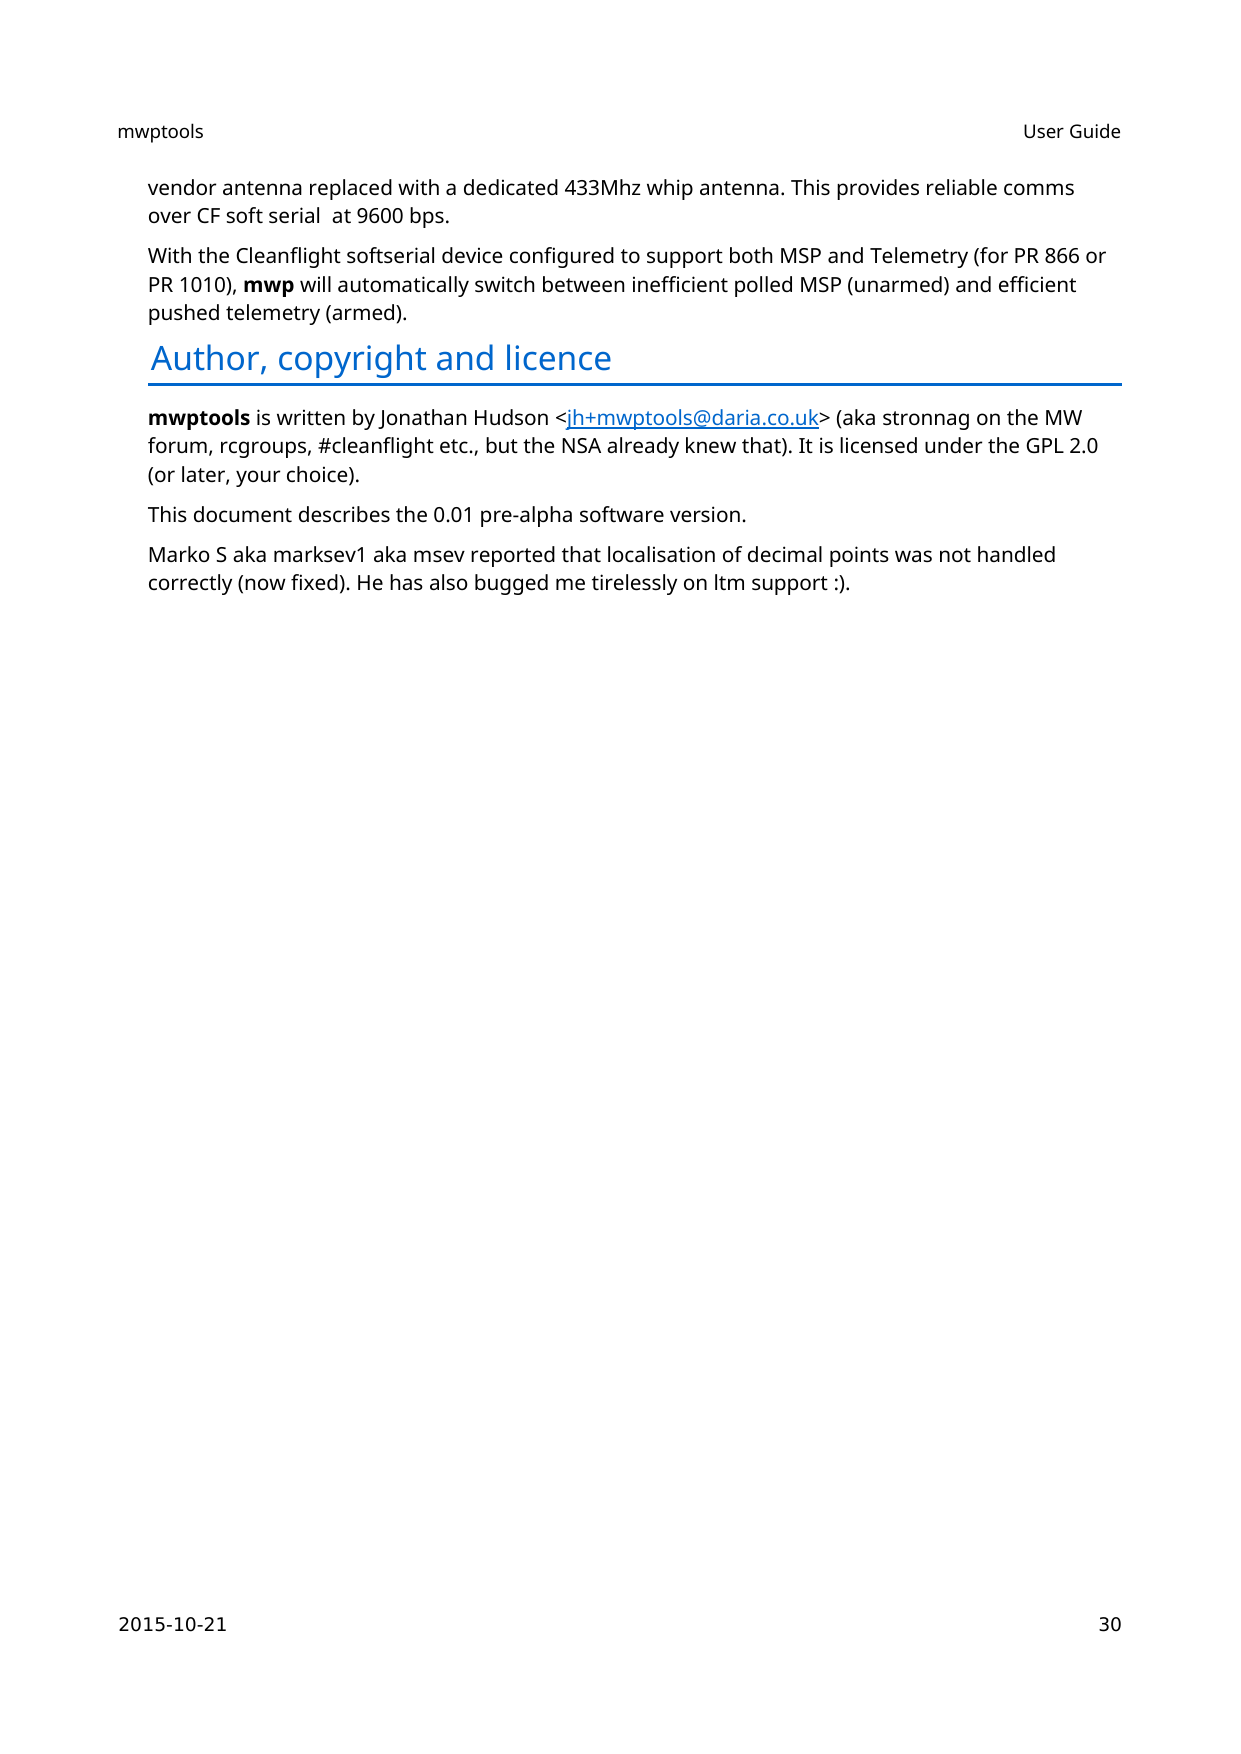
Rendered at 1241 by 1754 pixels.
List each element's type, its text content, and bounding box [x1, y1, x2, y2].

text vendor antenna replaced with a dedicated 433Mhz whip antenna. This provides reliable comms over CF soft serial at 9600 bps. [148, 173, 1122, 229]
text This document describes the 0.01 pre-alpha software version. [148, 500, 1122, 528]
text Marko S aka marksev1 aka msev reported that localisation of decimal points was not handled correctly (now fixed). He has also bugged me tirelessly on ltm support :). [148, 540, 1122, 596]
subtitle Author, copyright and licence [148, 332, 1122, 383]
text mwptools is written by Jonathan Hudson <jh+mwptools@daria.co.uk> (aka stronnag on the MW forum, rcgroups, #cleanflight etc., but the NSA already knew that). It is licensed under the GPL 2.0 (or later, your choice). [148, 403, 1122, 488]
text With the Cleanflight softserial device configured to support both MSP and Telemetry (for PR 866 or PR 1010), mwp will automatically switch between inefficient polled MSP (unarmed) and efficient pushed telemetry (armed). [148, 241, 1122, 326]
